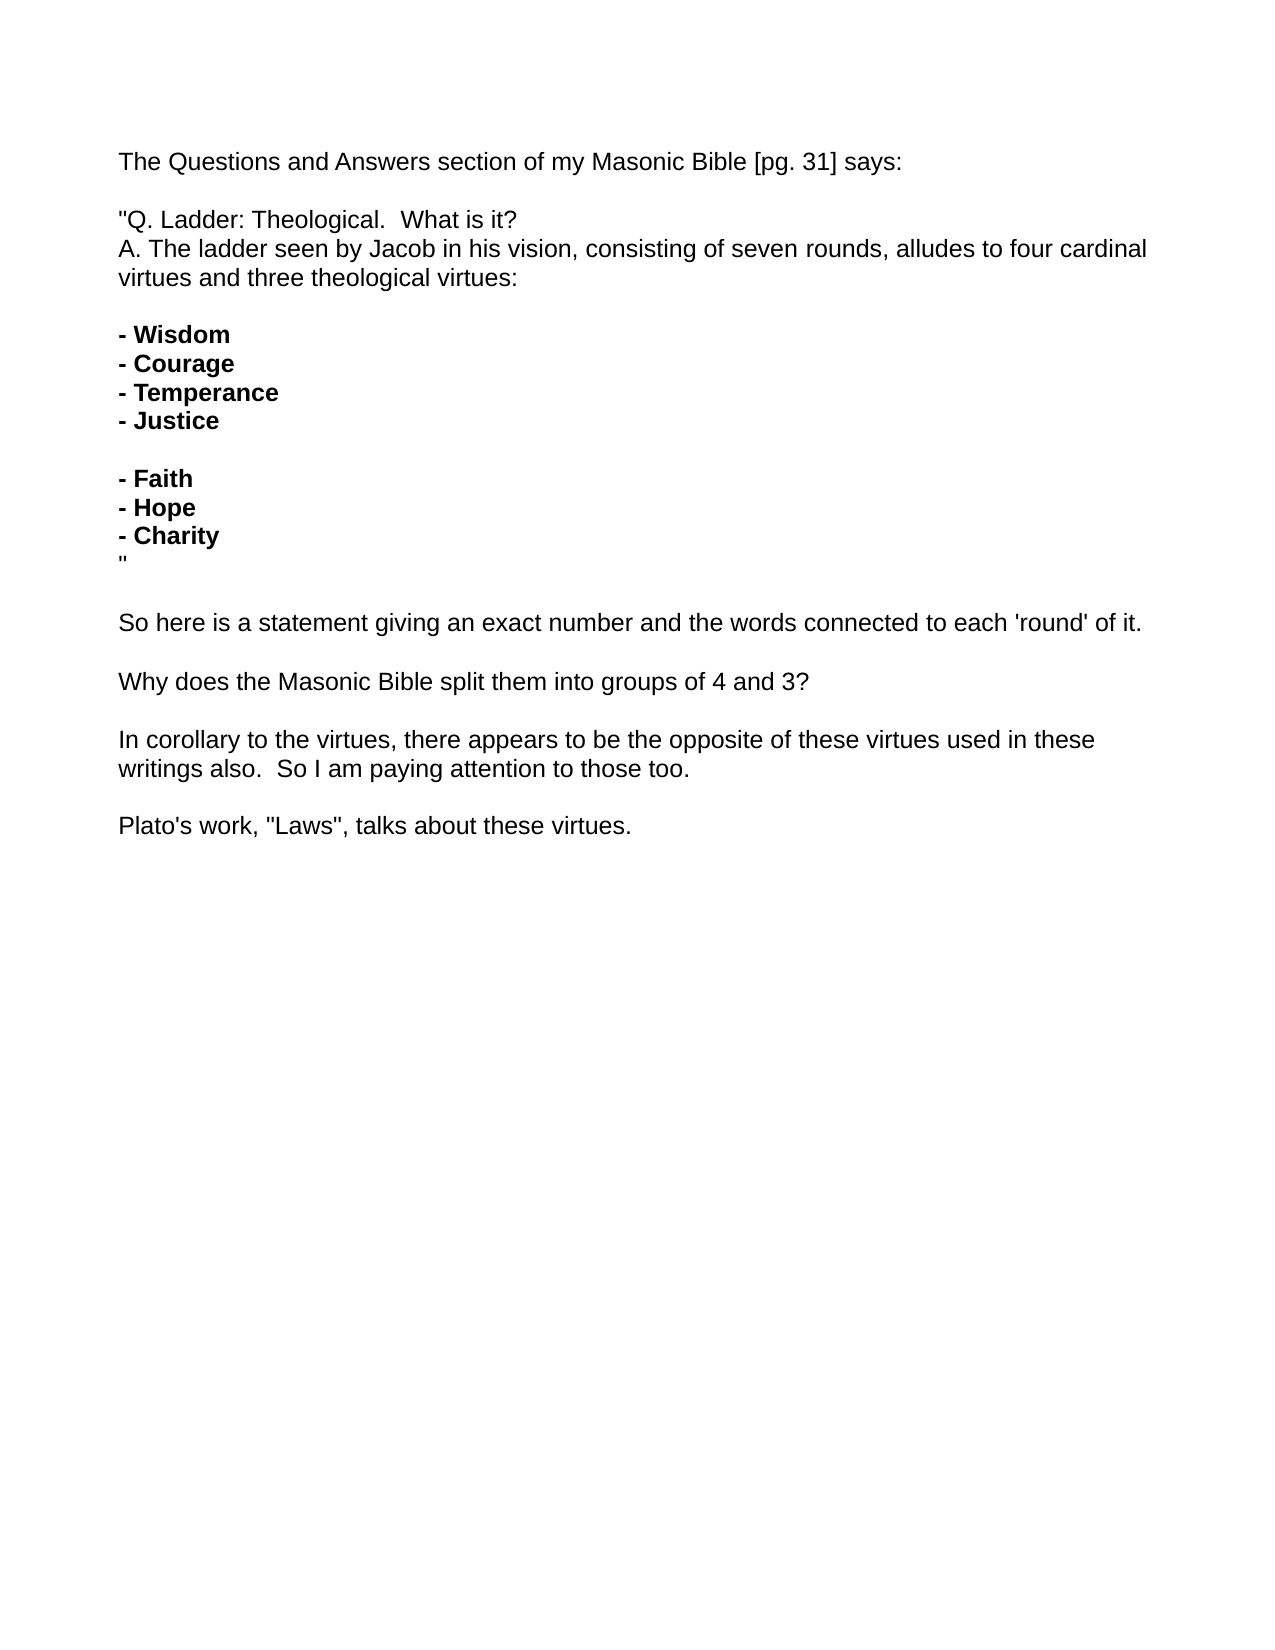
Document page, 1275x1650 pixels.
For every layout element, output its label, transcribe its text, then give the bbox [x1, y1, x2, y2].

text - Hope [118, 493, 1157, 521]
text Why does the Masonic Bible split them into groups of 4 and 3? [118, 667, 1157, 695]
text The Questions and Answers section of my Masonic Bible [pg. 31] says: [118, 147, 1157, 176]
text So here is a statement giving an exact number and the words connected to each 'round' of it. [118, 608, 1157, 637]
text - Wisdom [118, 320, 1157, 349]
text In corollary to the virtues, there appears to be the opposite of these virtues used in these writings also. So I am paying attention to those too. [118, 725, 1157, 782]
text - Charity " [118, 521, 1157, 579]
text - Justice [118, 406, 1157, 435]
text A. The ladder seen by Jacob in his vision, consisting of seven rounds, alludes to four cardinal virtues and three theological virtues: [118, 234, 1157, 291]
text "Q. Ladder: Theological. What is it? [118, 205, 1157, 234]
text - Temperance [118, 378, 1157, 406]
text - Courage [118, 349, 1157, 378]
text Plato's work, "Laws", talks about these virtues. [118, 811, 1157, 840]
text - Faith [118, 464, 1157, 493]
